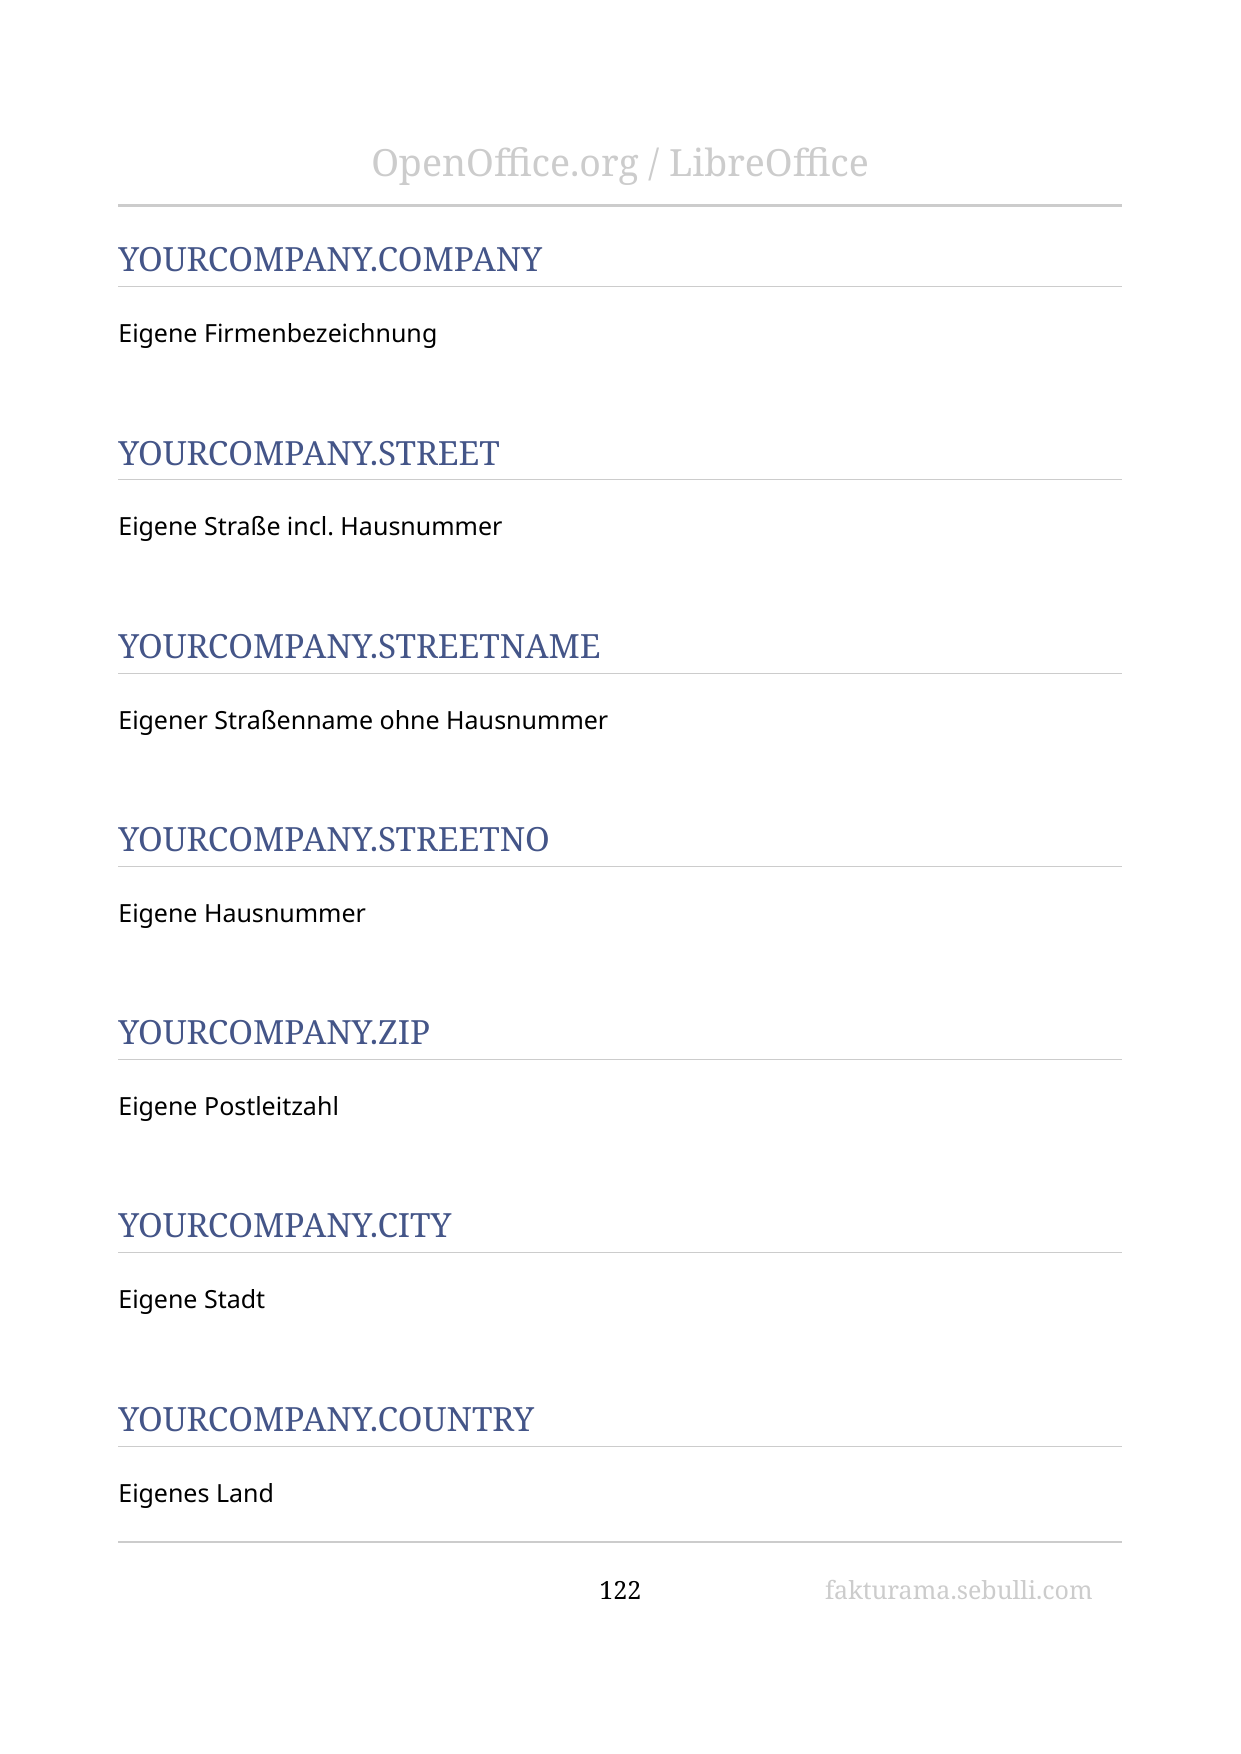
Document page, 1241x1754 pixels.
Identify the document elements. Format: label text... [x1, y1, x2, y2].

subtitle YOURCOMPANY.COUNTRY [118, 1396, 1122, 1446]
text Eigene Firmenbezeichnung [118, 316, 1122, 350]
text Eigene Hausnummer [118, 896, 1122, 929]
subtitle YOURCOMPANY.STREETNAME [118, 623, 1122, 673]
text Eigener Straßenname ohne Hausnummer [118, 702, 1122, 736]
subtitle YOURCOMPANY.COMPANY [118, 236, 1122, 286]
subtitle YOURCOMPANY.STREET [118, 429, 1122, 479]
subtitle YOURCOMPANY.STREETNO [118, 816, 1122, 866]
text Eigene Stadt [118, 1282, 1122, 1316]
text Eigenes Land [118, 1475, 1122, 1509]
text Eigene Straße incl. Hausnummer [118, 509, 1122, 543]
subtitle YOURCOMPANY.CITY [118, 1202, 1122, 1252]
subtitle YOURCOMPANY.ZIP [118, 1009, 1122, 1059]
text Eigene Postleitzahl [118, 1089, 1122, 1123]
